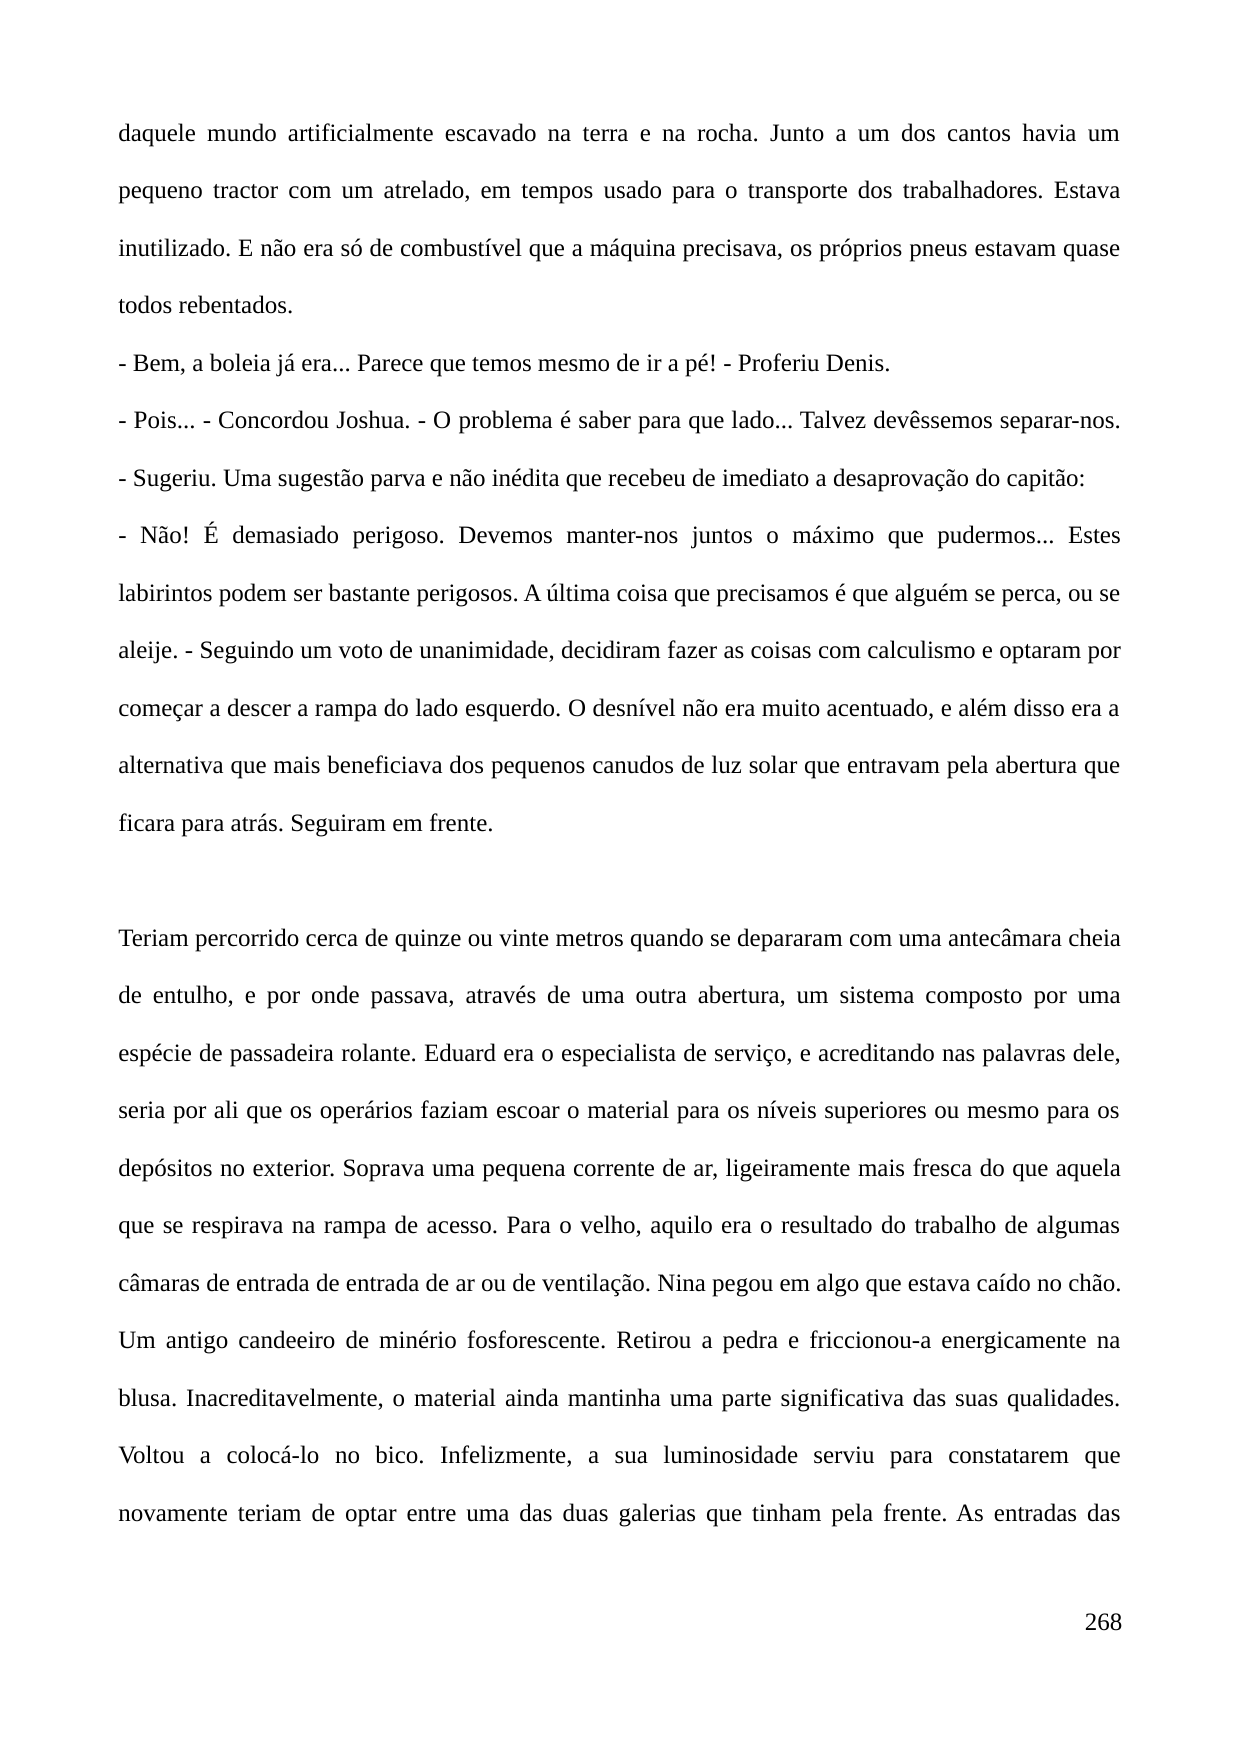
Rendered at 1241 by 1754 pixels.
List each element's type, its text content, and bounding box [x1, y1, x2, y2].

text daquele mundo artificialmente escavado na terra e na rocha. Junto a um dos cantos havia um pequeno tractor com um atrelado, em tempos usado para o transporte dos trabalhadores. Estava inutilizado. E não era só de combustível que a máquina precisava, os próprios pneus estavam quase todos rebentados. [118, 118, 1122, 319]
text - Pois... - Concordou Joshua. - O problema é saber para que lado... Talvez devêssemos separar-nos. - Sugeriu. Uma sugestão parva e não inédita que recebeu de imediato a desaprovação do capitão: [118, 406, 1122, 492]
text - Não! É demasiado perigoso. Devemos manter-nos juntos o máximo que pudermos... Estes labirintos podem ser bastante perigosos. A última coisa que precisamos é que alguém se perca, ou se aleije. - Seguindo um voto de unanimidade, decidiram fazer as coisas com calculismo e optaram por começar a descer a rampa do lado esquerdo. O desnível não era muito acentuado, e além disso era a alternativa que mais beneficiava dos pequenos canudos de luz solar que entravam pela abertura que ficara para atrás. Seguiram em frente. [118, 521, 1122, 837]
text - Bem, a boleia já era... Parece que temos mesmo de ir a pé! - Proferiu Denis. [118, 348, 1122, 377]
text Teriam percorrido cerca de quinze ou vinte metros quando se depararam com uma antecâmara cheia de entulho, e por onde passava, através de uma outra abertura, um sistema composto por uma espécie de passadeira rolante. Eduard era o especialista de serviço, e acreditando nas palavras dele, seria por ali que os operários faziam escoar o material para os níveis superiores ou mesmo para os depósitos no exterior. Soprava uma pequena corrente de ar, ligeiramente mais fresca do que aquela que se respirava na rampa de acesso. Para o velho, aquilo era o resultado do trabalho de algumas câmaras de entrada de entrada de ar ou de ventilação. Nina pegou em algo que estava caído no chão. Um antigo candeeiro de minério fosforescente. Retirou a pedra e friccionou-a energicamente na blusa. Inacreditavelmente, o material ainda mantinha uma parte significativa das suas qualidades. Voltou a colocá-lo no bico. Infelizmente, a sua luminosidade serviu para constatarem que novamente teriam de optar entre uma das duas galerias que tinham pela frente. As entradas das [118, 923, 1122, 1527]
